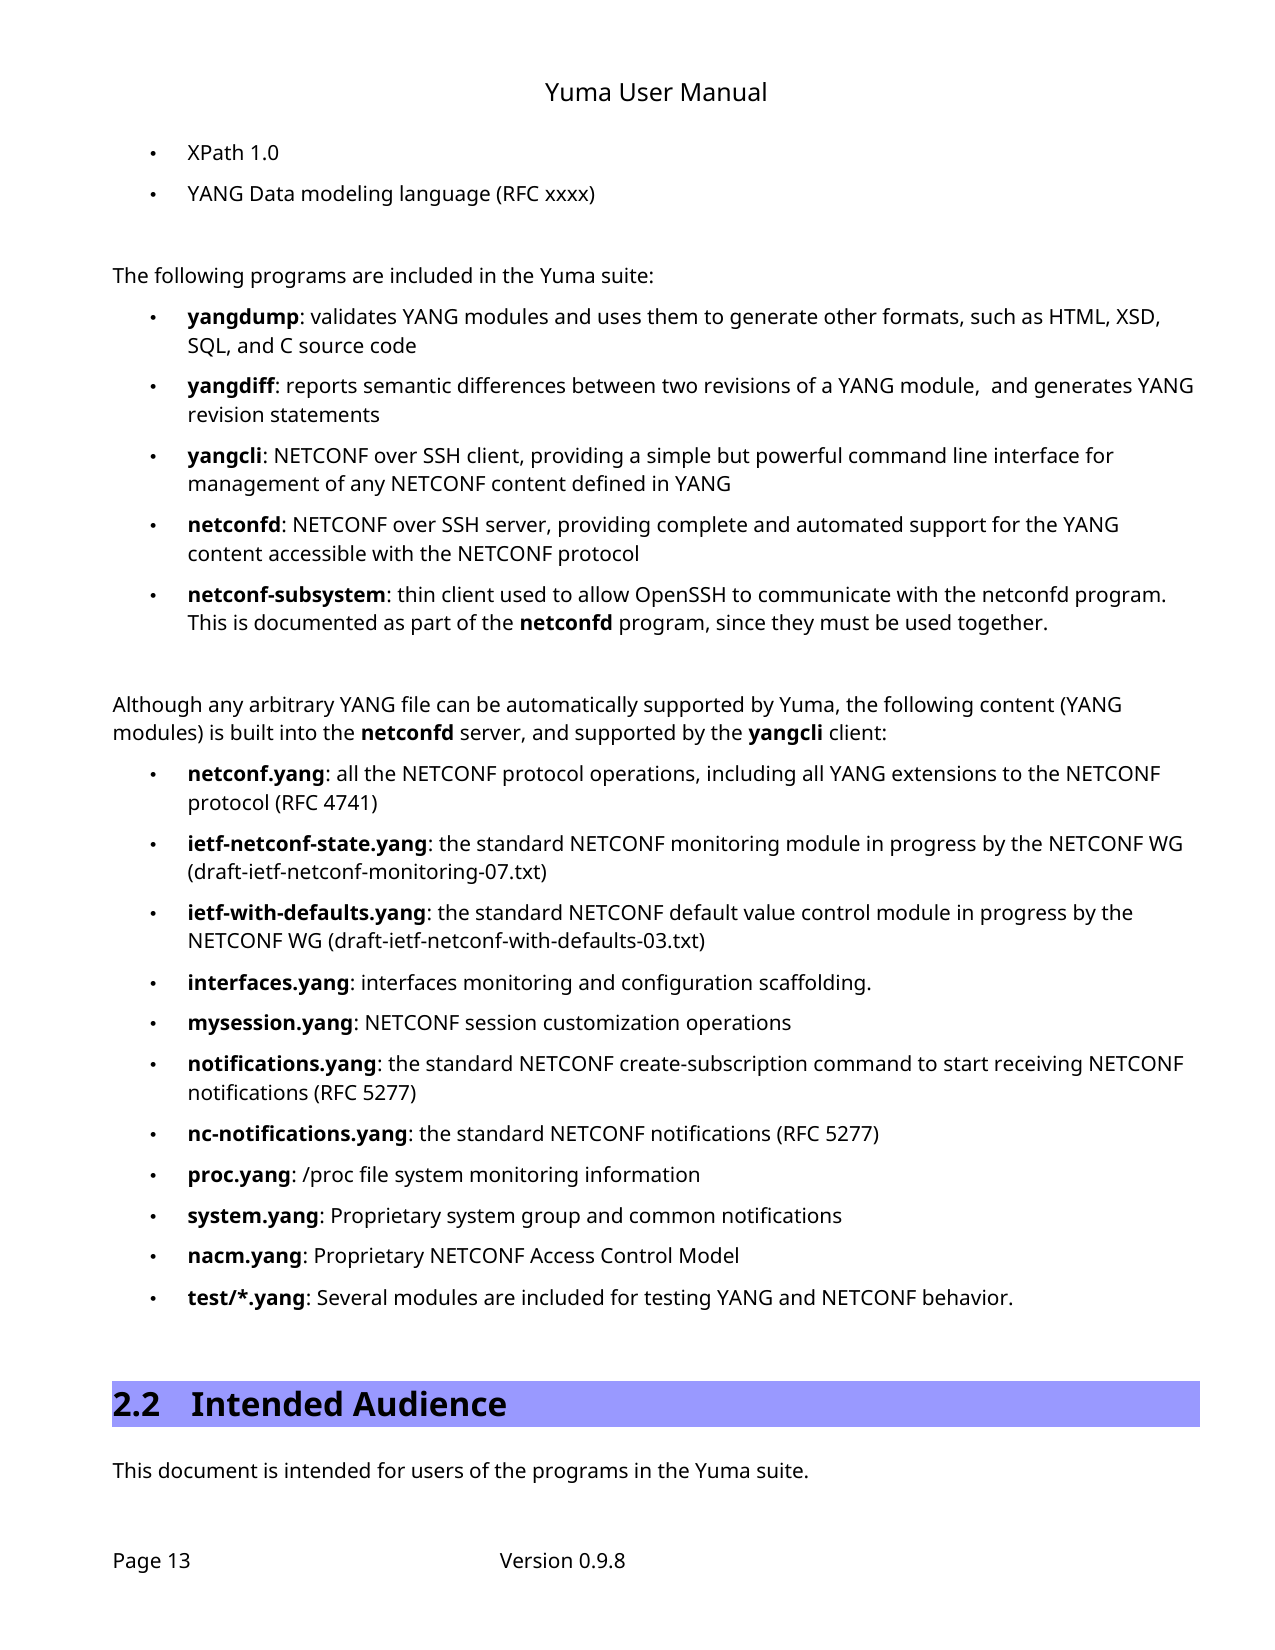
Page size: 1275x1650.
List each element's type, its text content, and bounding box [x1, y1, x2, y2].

list netconf-subsystem: thin client used to allow OpenSSH to communicate with the netconfd program. This is documented as part of the netconfd program, since they must be used together. [150, 580, 1200, 637]
list netconfd: NETCONF over SSH server, providing complete and automated support for the YANG content accessible with the NETCONF protocol [150, 510, 1200, 567]
list interfaces.yang: interfaces monitoring and configuration scaffolding. [150, 968, 1200, 996]
list mysession.yang: NETCONF session customization operations [150, 1008, 1200, 1037]
subtitle Intended Audience [112, 1381, 1200, 1427]
list XPath 1.0 [150, 138, 1200, 167]
list ietf-netconf-state.yang: the standard NETCONF monitoring module in progress by the NETCONF WG (draft-ietf-netconf-monitoring-07.txt) [150, 829, 1200, 886]
list yangcli: NETCONF over SSH client, providing a simple but powerful command line interface for management of any NETCONF content defined in YANG [150, 441, 1200, 498]
list yangdiff: reports semantic differences between two revisions of a YANG module, and generates YANG revision statements [150, 372, 1200, 428]
list nacm.yang: Proprietary NETCONF Access Control Model [150, 1242, 1200, 1270]
list nc-notifications.yang: the standard NETCONF notifications (RFC 5277) [150, 1119, 1200, 1147]
list yangdump: validates YANG modules and uses them to generate other formats, such as HTML, XSD, SQL, and C source code [150, 302, 1200, 359]
list YANG Data modeling language (RFC xxxx) [150, 179, 1200, 208]
text Although any arbitrary YANG file can be automatically supported by Yuma, the following content (YANG modules) is built into the netconfd server, and supported by the yangcli client: [112, 690, 1200, 747]
list proc.yang: /proc file system monitoring information [150, 1160, 1200, 1188]
list test/*.yang: Several modules are included for testing YANG and NETCONF behavior. [150, 1283, 1200, 1311]
text The following programs are included in the Yuma suite: [112, 261, 1200, 290]
text This document is intended for users of the programs in the Yuma suite. [112, 1456, 1200, 1484]
list system.yang: Proprietary system group and common notifications [150, 1201, 1200, 1229]
list notifications.yang: the standard NETCONF create-subscription command to start receiving NETCONF notifications (RFC 5277) [150, 1049, 1200, 1106]
list ietf-with-defaults.yang: the standard NETCONF default value control module in progress by the NETCONF WG (draft-ietf-netconf-with-defaults-03.txt) [150, 898, 1200, 955]
list netconf.yang: all the NETCONF protocol operations, including all YANG extensions to the NETCONF protocol (RFC 4741) [150, 759, 1200, 816]
